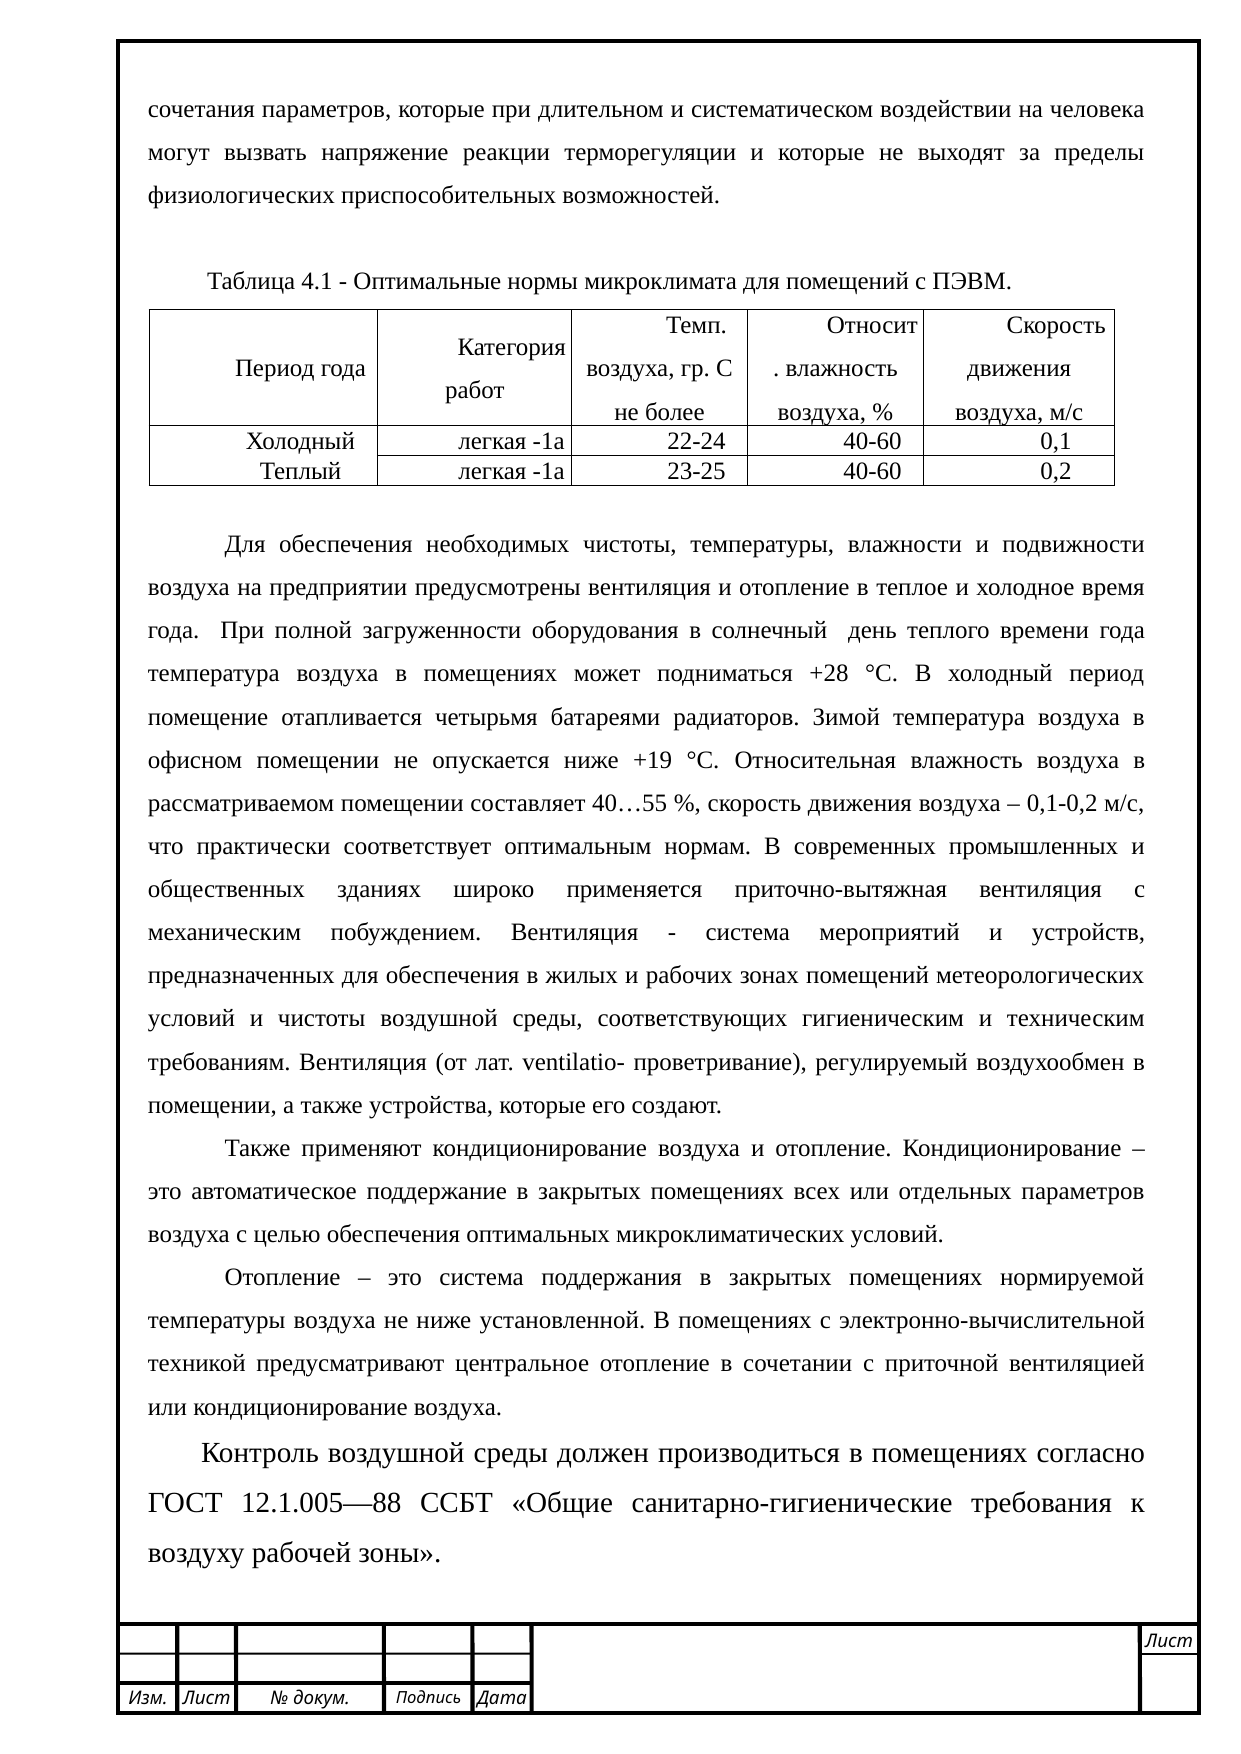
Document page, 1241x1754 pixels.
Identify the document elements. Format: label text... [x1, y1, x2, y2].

text Также применяют кондиционирование воздуха и отопление. Кондиционирование – это автоматическое поддержание в закрытых помещениях всех или отдельных параметров воздуха с целью обеспечения оптимальных микроклиматических условий. [148, 1133, 1146, 1248]
table_cell 23-25 [572, 456, 747, 485]
table_header Скорость движения воздуха, м/с [924, 310, 1114, 425]
table_cell легкая -1а [378, 456, 571, 485]
table_cell 22-24 [572, 426, 747, 455]
table_cell Теплый [150, 455, 377, 485]
text Контроль воздушной среды должен производиться в помещениях согласно ГОСТ 12.1.005—88 ССБТ «Общие санитарно-гигиенические требования к воздуху рабочей зоны». [148, 1435, 1146, 1569]
text Таблица 4.1 - Оптимальные нормы микроклимата для помещений с ПЭВМ. [120, 266, 1146, 295]
table_cell 40-60 [748, 426, 923, 455]
table_cell легкая -1а [378, 426, 571, 455]
text Для обеспечения необходимых чистоты, температуры, влажности и подвижности воздуха на предприятии предусмотрены вентиляция и отопление в теплое и холодное время года. При полной загруженности оборудования в солнечный день теплого времени года температура воздуха в помещениях может подниматься +28 °С. В холодный период помещение отапливается четырьмя батареями радиаторов. Зимой температура воздуха в офисном помещении не опускается ниже +19 °С. Относительная влажность воздуха в рассматриваемом помещении составляет 40…55 %, скорость движения воздуха – 0,1-0,2 м/с, что практически соответствует оптимальным нормам. В современных промышленных и общественных зданиях широко применяется приточно-вытяжная вентиляция с механическим побуждением. Вентиляция - система мероприятий и устройств, предназначенных для обеспечения в жилых и рабочих зонах помещений метеорологических условий и чистоты воздушной среды, соответствующих гигиеническим и техническим требованиям. Вентиляция (от лат. ventilatio- проветривание), регулируемый воздухообмен в помещении, а также устройства, которые его создают. [148, 529, 1146, 1118]
table_header Категория работ [378, 310, 571, 425]
table_cell 0,2 [924, 456, 1114, 485]
table_cell 0,1 [924, 426, 1114, 455]
table_cell Холодный [150, 426, 377, 455]
text Отопление – это система поддержания в закрытых помещениях нормируемой температуры воздуха не ниже установленной. В помещениях с электронно-вычислительной техникой предусматривают центральное отопление в сочетании с приточной вентиляцией или кондиционирование воздуха. [148, 1262, 1146, 1420]
text сочетания параметров, которые при длительном и систематическом воздействии на человека могут вызвать напряжение реакции терморегуляции и которые не выходят за пределы физиологических приспособительных возможностей. [148, 94, 1146, 209]
table_cell 40-60 [748, 456, 923, 485]
table_header Темп. воздуха, гр. С не более [572, 310, 747, 425]
table_header Период года [150, 310, 377, 425]
table_header Относит. влажность воздуха, % [748, 310, 923, 425]
